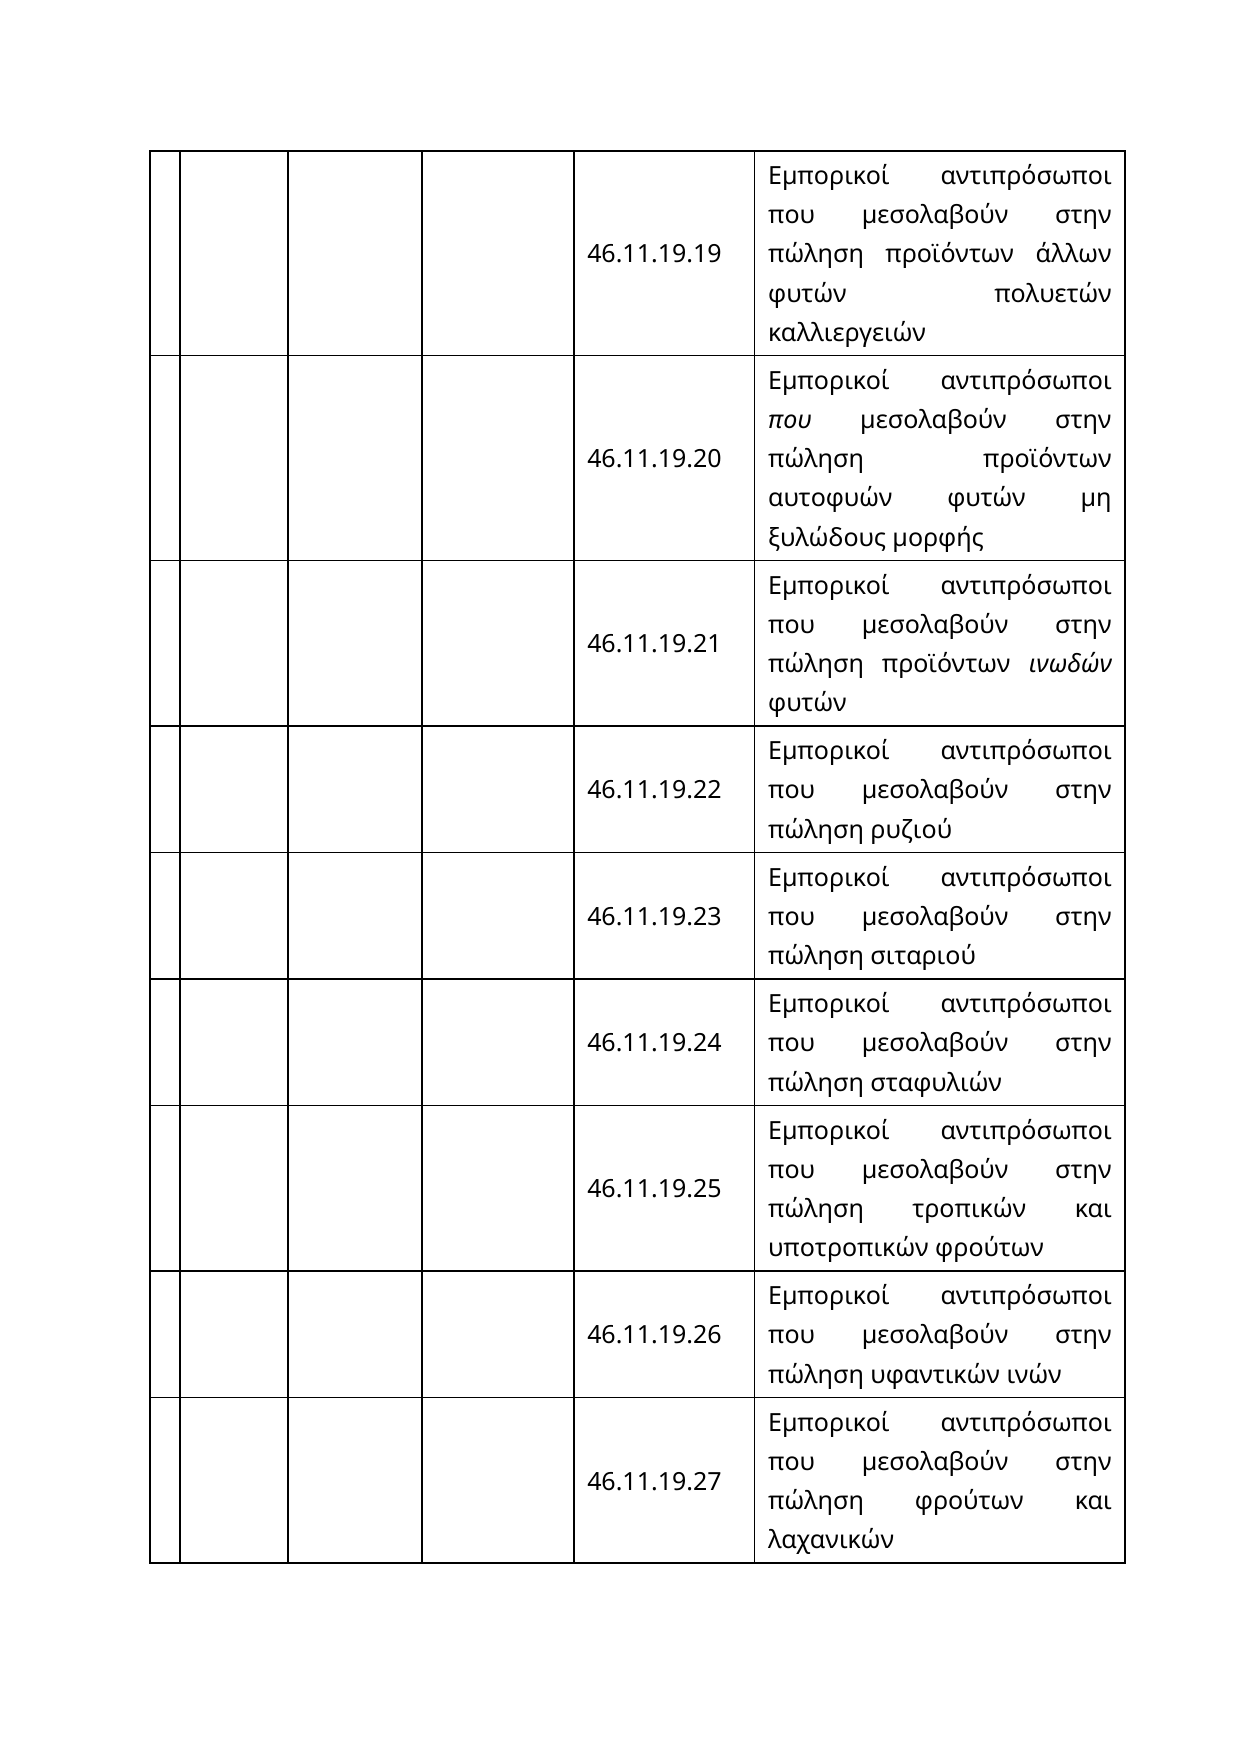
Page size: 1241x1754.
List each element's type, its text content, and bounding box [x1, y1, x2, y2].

table_cell [289, 1106, 421, 1270]
table_cell 46.11.19.24 [575, 980, 754, 1104]
table_cell Εμπορικοί αντιπρόσωποι που μεσολαβούν στην πώληση προϊόντων άλλων φυτών πολυετών καλλιεργειών [755, 152, 1124, 355]
table_cell 46.11.19.26 [575, 1272, 754, 1397]
table_cell [289, 152, 421, 355]
table_cell Εμπορικοί αντιπρόσωποι που μεσολαβούν στην πώληση τροπικών και υποτροπικών φρούτων [755, 1106, 1124, 1270]
table_cell Εμπορικοί αντιπρόσωποι που μεσολαβούν στην πώληση φρούτων και λαχανικών [755, 1398, 1124, 1562]
table_cell [151, 356, 179, 559]
table_cell [423, 853, 573, 978]
table_cell 46.11.19.23 [575, 853, 754, 978]
table_cell [423, 1272, 573, 1397]
table_cell Εμπορικοί αντιπρόσωποι που μεσολαβούν στην πώληση προϊόντων ινωδών φυτών [755, 561, 1124, 725]
table_cell [181, 1272, 287, 1397]
table_cell [289, 1398, 421, 1562]
table_cell Εμπορικοί αντιπρόσωποι που μεσολαβούν στην πώληση σιταριού [755, 853, 1124, 978]
table_cell [151, 1106, 179, 1270]
table_cell Εμπορικοί αντιπρόσωποι που μεσολαβούν στην πώληση υφαντικών ινών [755, 1272, 1124, 1397]
table_cell [151, 1272, 179, 1397]
table_cell [151, 853, 179, 978]
table_cell [151, 980, 179, 1104]
table_cell [151, 727, 179, 852]
table_cell [289, 727, 421, 852]
table_cell 46.11.19.22 [575, 727, 754, 852]
table_cell Εμπορικοί αντιπρόσωποι που μεσολαβούν στην πώληση ρυζιού [755, 727, 1124, 852]
table_cell [151, 1398, 179, 1562]
table_cell 46.11.19.21 [575, 561, 754, 725]
table_cell 46.11.19.20 [575, 356, 754, 559]
table_cell [151, 152, 179, 355]
table_cell [181, 980, 287, 1104]
table_cell 46.11.19.25 [575, 1106, 754, 1270]
table_cell [181, 152, 287, 355]
table_cell 46.11.19.27 [575, 1398, 754, 1562]
table_cell [181, 1398, 287, 1562]
table_cell [181, 853, 287, 978]
table_cell [181, 561, 287, 725]
table_cell 46.11.19.19 [575, 152, 754, 355]
table_cell [181, 1106, 287, 1270]
table_cell [289, 980, 421, 1104]
table_cell [423, 561, 573, 725]
table_cell [289, 1272, 421, 1397]
table_cell [289, 561, 421, 725]
table_cell Εμπορικοί αντιπρόσωποι που μεσολαβούν στην πώληση σταφυλιών [755, 980, 1124, 1104]
table_cell Εμπορικοί αντιπρόσωποι που μεσολαβούν στην πώληση προϊόντων αυτοφυών φυτών μη ξυλώδους μορφής [755, 356, 1124, 559]
table_cell [423, 980, 573, 1104]
table_cell [289, 853, 421, 978]
table_cell [423, 1106, 573, 1270]
table_cell [423, 356, 573, 559]
table_cell [423, 152, 573, 355]
table_cell [423, 1398, 573, 1562]
table_cell [151, 561, 179, 725]
table_cell [181, 356, 287, 559]
table_cell [423, 727, 573, 852]
table_cell [181, 727, 287, 852]
table_cell [289, 356, 421, 559]
